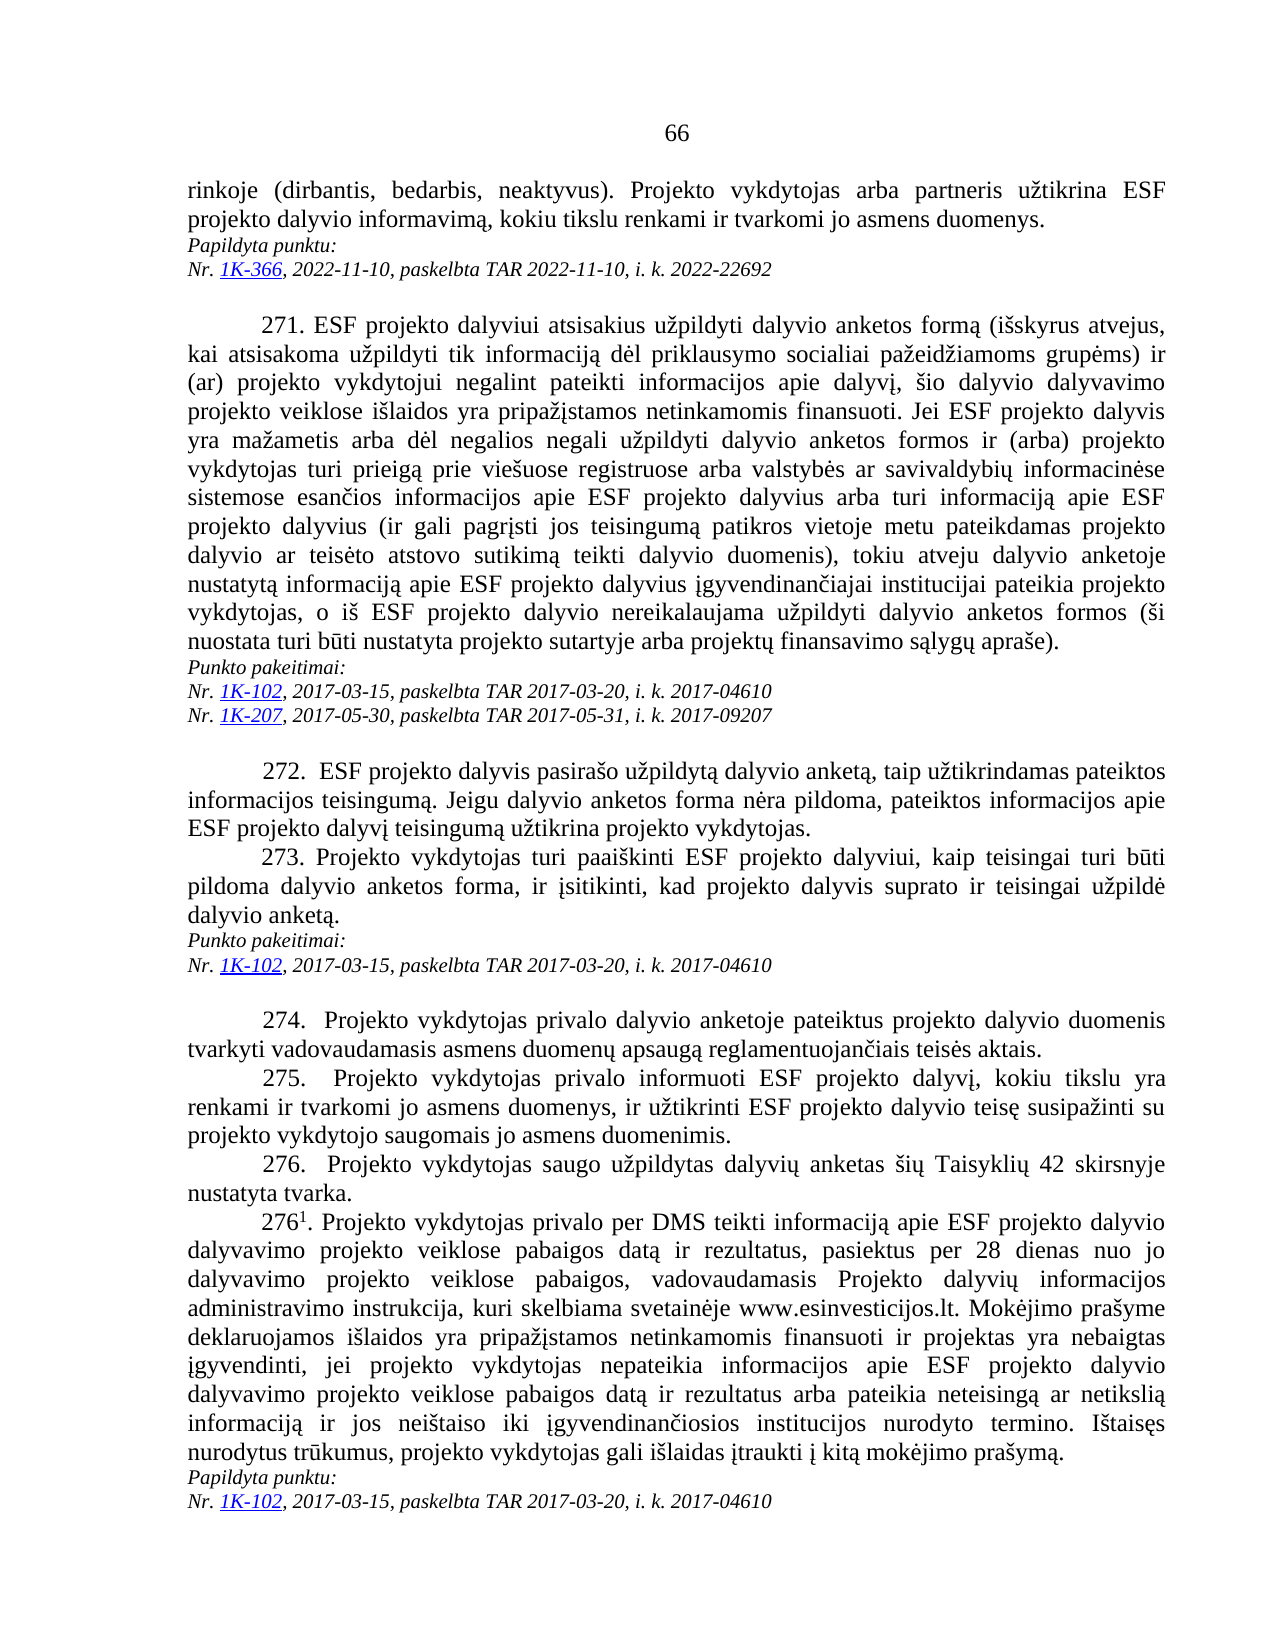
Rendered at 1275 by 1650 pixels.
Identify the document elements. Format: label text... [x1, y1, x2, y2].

text Papildyta punktu: [187, 1465, 1167, 1489]
text Nr. 1K-102, 2017-03-15, paskelbta TAR 2017-03-20, i. k. 2017-04610 [187, 952, 1167, 977]
text 276. Projekto vykdytojas saugo užpildytas dalyvių anketas šių Taisyklių 42 skirsnyje nustatyta tvarka. [187, 1149, 1167, 1207]
text Nr. 1K-366, 2022-11-10, paskelbta TAR 2022-11-10, i. k. 2022-22692 [187, 257, 1167, 281]
text Nr. 1K-102, 2017-03-15, paskelbta TAR 2017-03-20, i. k. 2017-04610 [187, 1489, 1167, 1513]
text Papildyta punktu: [187, 233, 1167, 257]
text Nr. 1K-102, 2017-03-15, paskelbta TAR 2017-03-20, i. k. 2017-04610 [187, 679, 1167, 703]
text 275. Projekto vykdytojas privalo informuoti ESF projekto dalyvį, kokiu tikslu yra renkami ir tvarkomi jo asmens duomenys, ir užtikrinti ESF projekto dalyvio teisę susipažinti su projekto vykdytojo saugomais jo asmens duomenimis. [187, 1063, 1167, 1149]
text 273. Projekto vykdytojas turi paaiškinti ESF projekto dalyviui, kaip teisingai turi būti pildoma dalyvio anketos forma, ir įsitikinti, kad projekto dalyvis suprato ir teisingai užpildė dalyvio anketą. [187, 842, 1167, 928]
text 272. ESF projekto dalyvis pasirašo užpildytą dalyvio anketą, taip užtikrindamas pateiktos informacijos teisingumą. Jeigu dalyvio anketos forma nėra pildoma, pateiktos informacijos apie ESF projekto dalyvį teisingumą užtikrina projekto vykdytojas. [187, 756, 1167, 842]
text Nr. 1K-207, 2017-05-30, paskelbta TAR 2017-05-31, i. k. 2017-09207 [187, 703, 1167, 727]
text 271. ESF projekto dalyviui atsisakius užpildyti dalyvio anketos formą (išskyrus atvejus, kai atsisakoma užpildyti tik informaciją dėl priklausymo socialiai pažeidžiamoms grupėms) ir (ar) projekto vykdytojui negalint pateikti informacijos apie dalyvį, šio dalyvio dalyvavimo projekto veiklose išlaidos yra pripažįstamos netinkamomis finansuoti. Jei ESF projekto dalyvis yra mažametis arba dėl negalios negali užpildyti dalyvio anketos formos ir (arba) projekto vykdytojas turi prieigą prie viešuose registruose arba valstybės ar savivaldybių informacinėse sistemose esančios informacijos apie ESF projekto dalyvius arba turi informaciją apie ESF projekto dalyvius (ir gali pagrįsti jos teisingumą patikros vietoje metu pateikdamas projekto dalyvio ar teisėto atstovo sutikimą teikti dalyvio duomenis), tokiu atveju dalyvio anketoje nustatytą informaciją apie ESF projekto dalyvius įgyvendinančiajai institucijai pateikia projekto vykdytojas, o iš ESF projekto dalyvio nereikalaujama užpildyti dalyvio anketos formos (ši nuostata turi būti nustatyta projekto sutartyje arba projektų finansavimo sąlygų apraše). [187, 310, 1167, 655]
text rinkoje (dirbantis, bedarbis, neaktyvus). Projekto vykdytojas arba partneris užtikrina ESF projekto dalyvio informavimą, kokiu tikslu renkami ir tvarkomi jo asmens duomenys. [187, 176, 1167, 233]
text 2761. Projekto vykdytojas privalo per DMS teikti informaciją apie ESF projekto dalyvio dalyvavimo projekto veiklose pabaigos datą ir rezultatus, pasiektus per 28 dienas nuo jo dalyvavimo projekto veiklose pabaigos, vadovaudamasis Projekto dalyvių informacijos administravimo instrukcija, kuri skelbiama svetainėje www.esinvesticijos.lt. Mokėjimo prašyme deklaruojamos išlaidos yra pripažįstamos netinkamomis finansuoti ir projektas yra nebaigtas įgyvendinti, jei projekto vykdytojas nepateikia informacijos apie ESF projekto dalyvio dalyvavimo projekto veiklose pabaigos datą ir rezultatus arba pateikia neteisingą ar netikslią informaciją ir jos neištaiso iki įgyvendinančiosios institucijos nurodyto termino. Ištaisęs nurodytus trūkumus, projekto vykdytojas gali išlaidas įtraukti į kitą mokėjimo prašymą. [187, 1207, 1167, 1465]
text Punkto pakeitimai: [187, 655, 1167, 679]
text Punkto pakeitimai: [187, 928, 1167, 952]
text 274. Projekto vykdytojas privalo dalyvio anketoje pateiktus projekto dalyvio duomenis tvarkyti vadovaudamasis asmens duomenų apsaugą reglamentuojančiais teisės aktais. [187, 1005, 1167, 1063]
